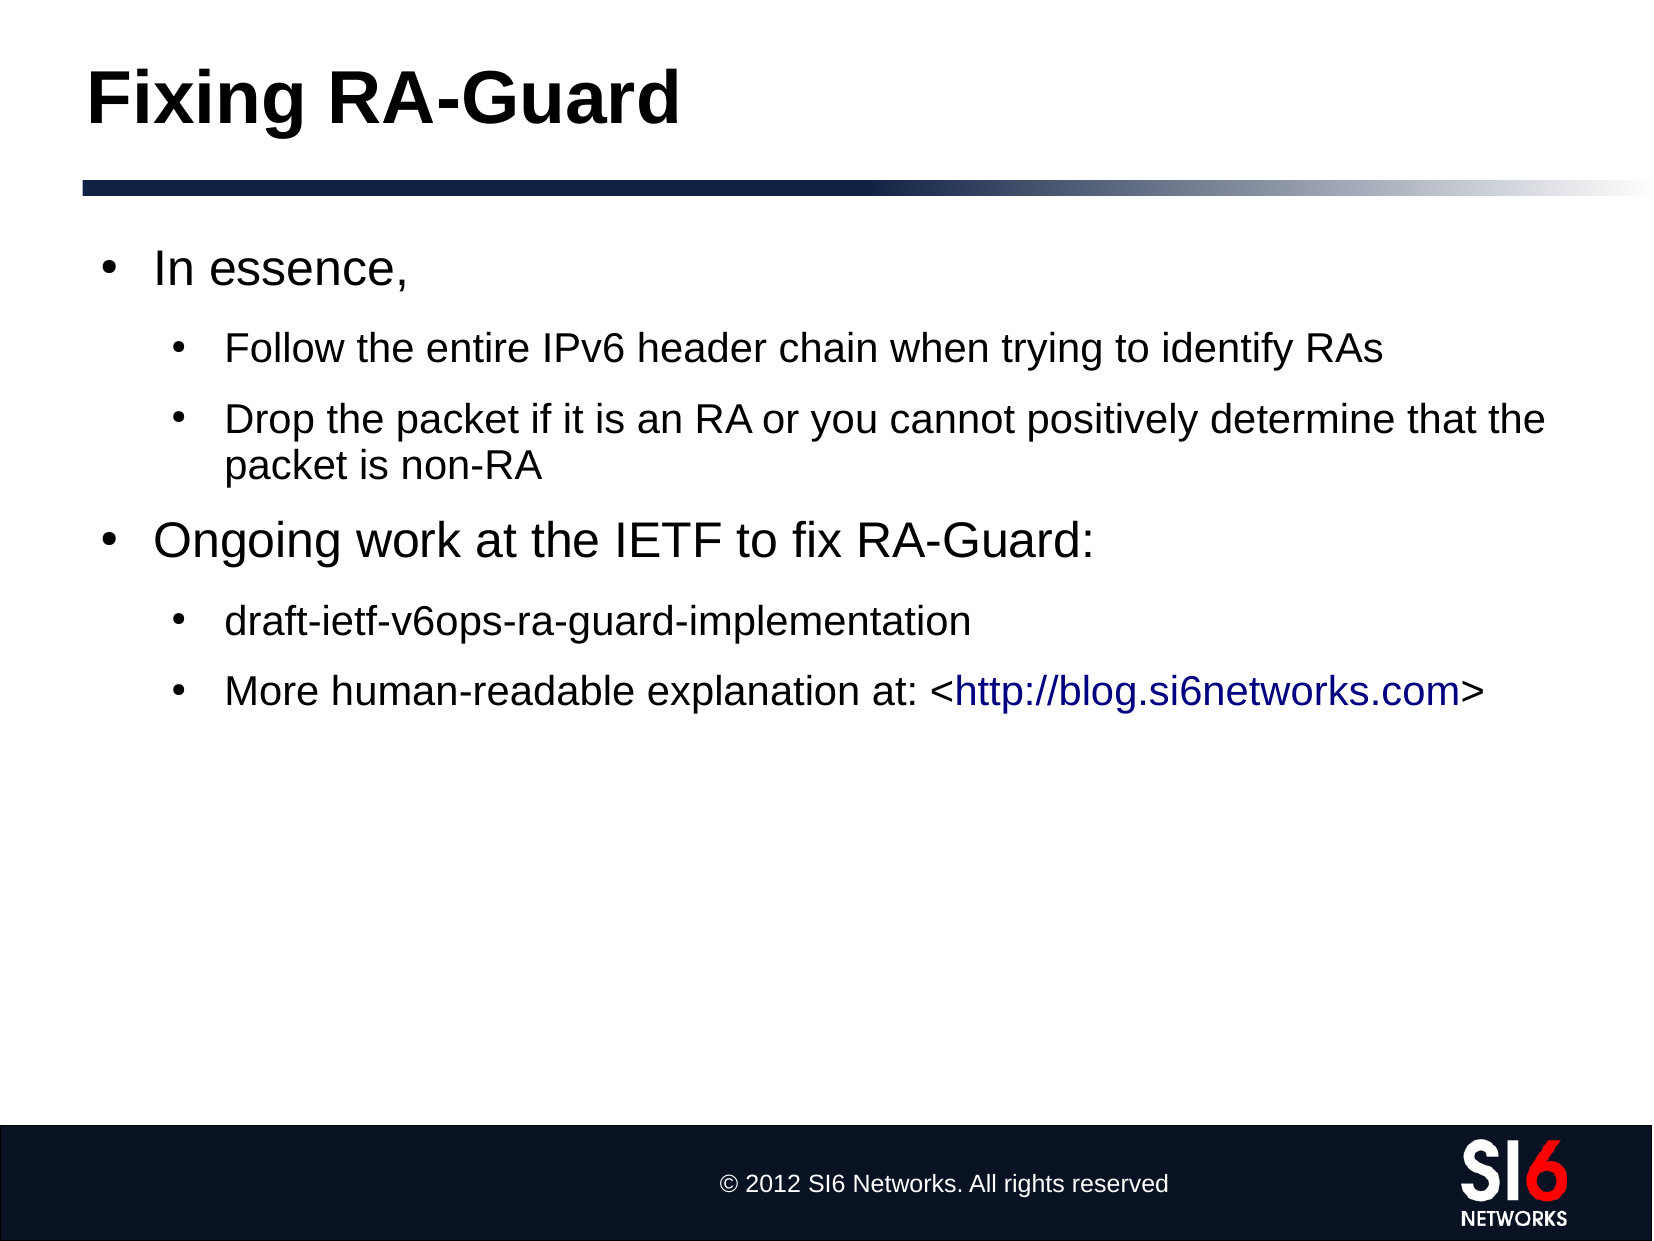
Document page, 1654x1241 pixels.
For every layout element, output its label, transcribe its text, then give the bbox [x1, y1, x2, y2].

picture [1461, 1139, 1567, 1226]
list In essence, Follow the entire IPv6 header chain when trying to identify RAs Drop the packet if it is an RA or you cannot positively determine that the packet is non-RA Ongoing work at the IETF to fix RA-Guard: draft-ietf-v6ops-ra-guard-implementation More human-readable explanation at: <http://blog.si6networks.com> [82, 240, 1571, 1059]
title Fixing RA-Guard [86, 30, 1576, 166]
